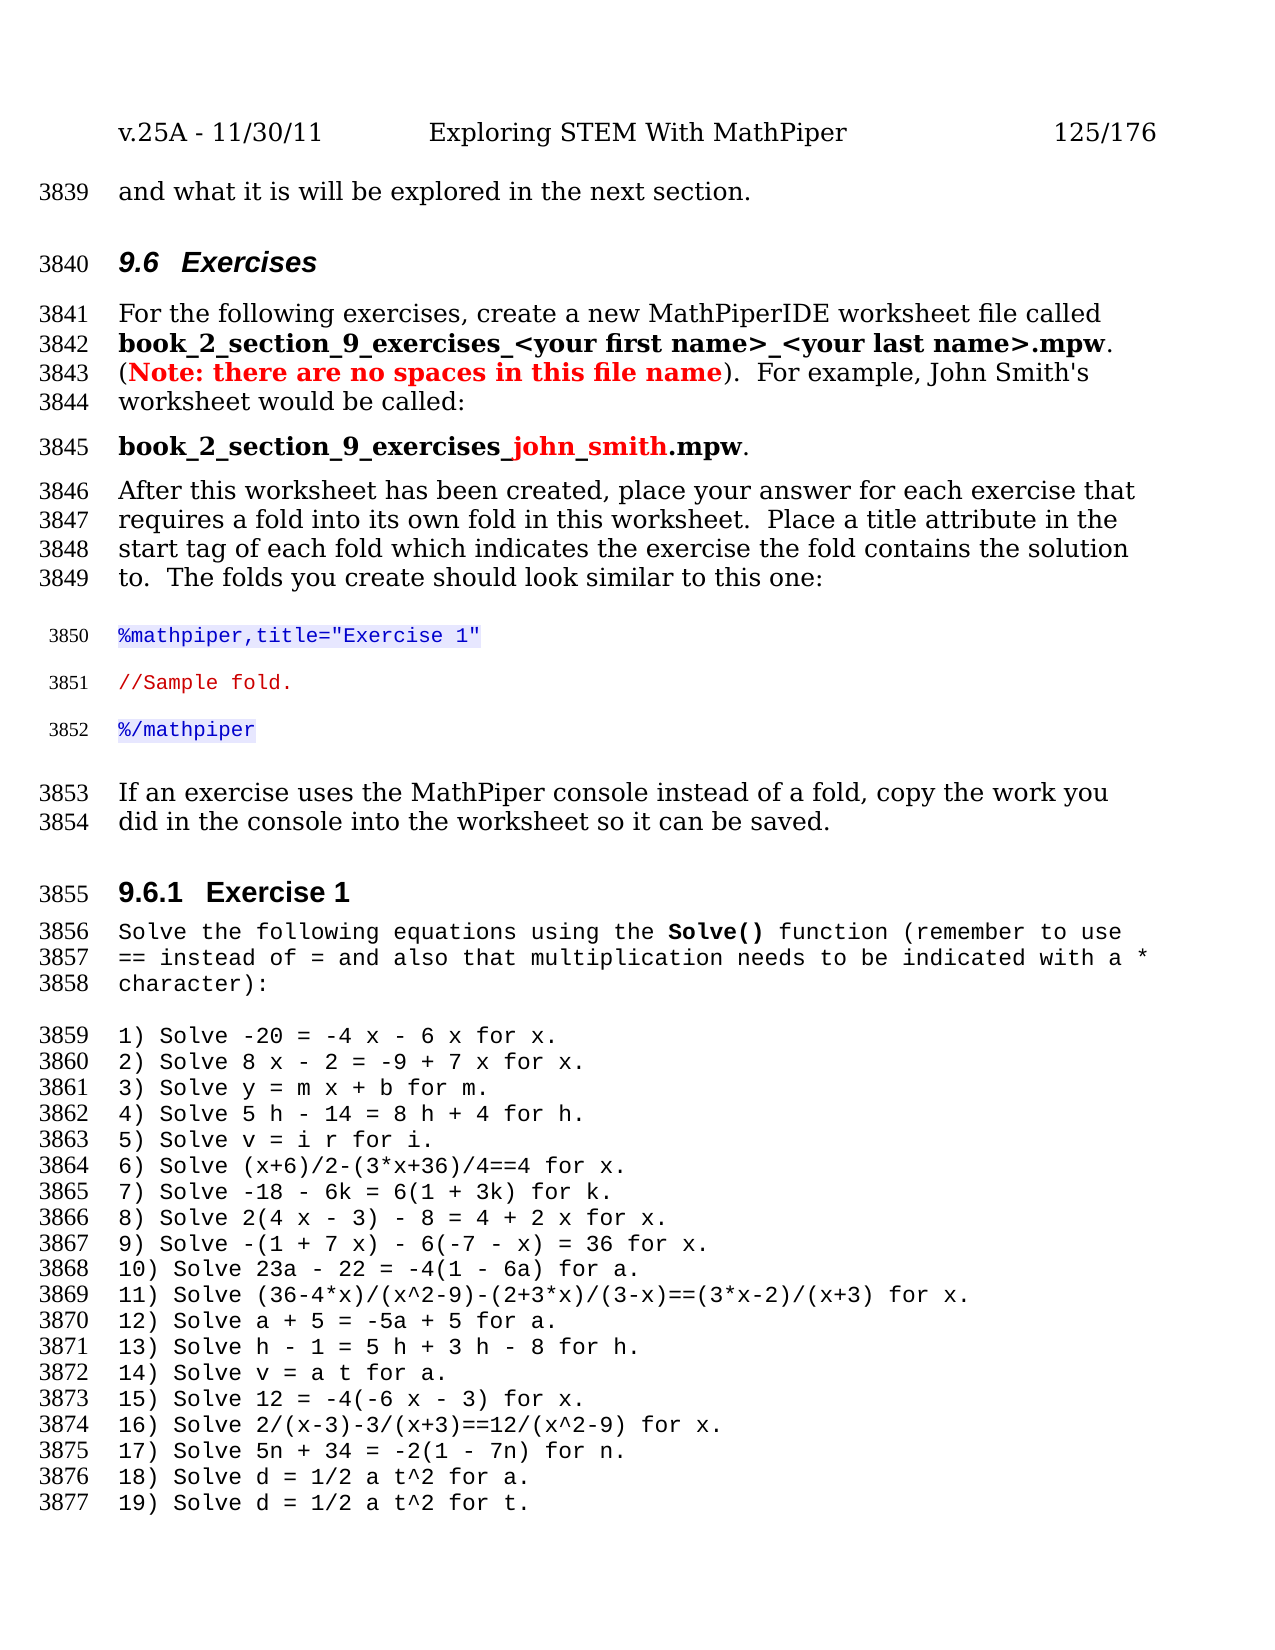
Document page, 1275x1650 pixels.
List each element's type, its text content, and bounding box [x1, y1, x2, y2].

text book_2_section_9_exercises_john_smith.mpw. [118, 432, 1157, 461]
text 8) Solve 2(4 x - 3) - 8 = 4 + 2 x for x. [118, 1206, 1157, 1232]
text and what it is will be explored in the next section. [118, 177, 1157, 206]
text 16) Solve 2/(x-3)-3/(x+3)==12/(x^2-9) for x. [118, 1413, 1157, 1439]
text 1) Solve -20 = -4 x - 6 x for x. [118, 1024, 1157, 1050]
text //Sample fold. [118, 672, 1157, 696]
text 13) Solve h - 1 = 5 h + 3 h - 8 for h. [118, 1336, 1157, 1362]
text 15) Solve 12 = -4(-6 x - 3) for x. [118, 1387, 1157, 1413]
text After this worksheet has been created, place your answer for each exercise that requires a fold into its own fold in this worksheet. Place a title attribute in the start tag of each fold which indicates the exercise the fold contains the solution to. The folds you create should look similar to this one: [118, 476, 1157, 593]
subtitle Exercises [118, 245, 1157, 278]
text 2) Solve 8 x - 2 = -9 + 7 x for x. [118, 1050, 1157, 1076]
text 9) Solve -(1 + 7 x) - 6(-7 - x) = 36 for x. [118, 1232, 1157, 1258]
text 5) Solve v = i r for i. [118, 1128, 1157, 1154]
text 19) Solve d = 1/2 a t^2 for t. [118, 1491, 1157, 1517]
text For the following exercises, create a new MathPiperIDE worksheet file called book_2_section_9_exercises_<your first name>_<your last name>.mpw. (Note: there are no spaces in this file name). For example, John Smith's worksheet would be called: [118, 299, 1157, 417]
text 17) Solve 5n + 34 = -2(1 - 7n) for n. [118, 1439, 1157, 1465]
text 12) Solve a + 5 = -5a + 5 for a. [118, 1310, 1157, 1336]
text 7) Solve -18 - 6k = 6(1 + 3k) for k. [118, 1180, 1157, 1206]
text 4) Solve 5 h - 14 = 8 h + 4 for h. [118, 1102, 1157, 1128]
text %mathpiper,title="Exercise 1" [118, 624, 1157, 648]
text 6) Solve (x+6)/2-(3*x+36)/4==4 for x. [118, 1154, 1157, 1180]
text 10) Solve 23a - 22 = -4(1 - 6a) for a. [118, 1258, 1157, 1284]
text 11) Solve (36-4*x)/(x^2-9)-(2+3*x)/(3-x)==(3*x-2)/(x+3) for x. [118, 1284, 1157, 1310]
text If an exercise uses the MathPiper console instead of a fold, copy the work you did in the console into the worksheet so it can be saved. [118, 778, 1157, 836]
text %/mathpiper [118, 719, 1157, 743]
text 3) Solve y = m x + b for m. [118, 1076, 1157, 1102]
text 14) Solve v = a t for a. [118, 1362, 1157, 1387]
text Solve the following equations using the Solve() function (remember to use == instead of = and also that multiplication needs to be indicated with a * character): [118, 921, 1157, 998]
subtitle Exercise 1 [118, 875, 1157, 909]
text 18) Solve d = 1/2 a t^2 for a. [118, 1465, 1157, 1491]
